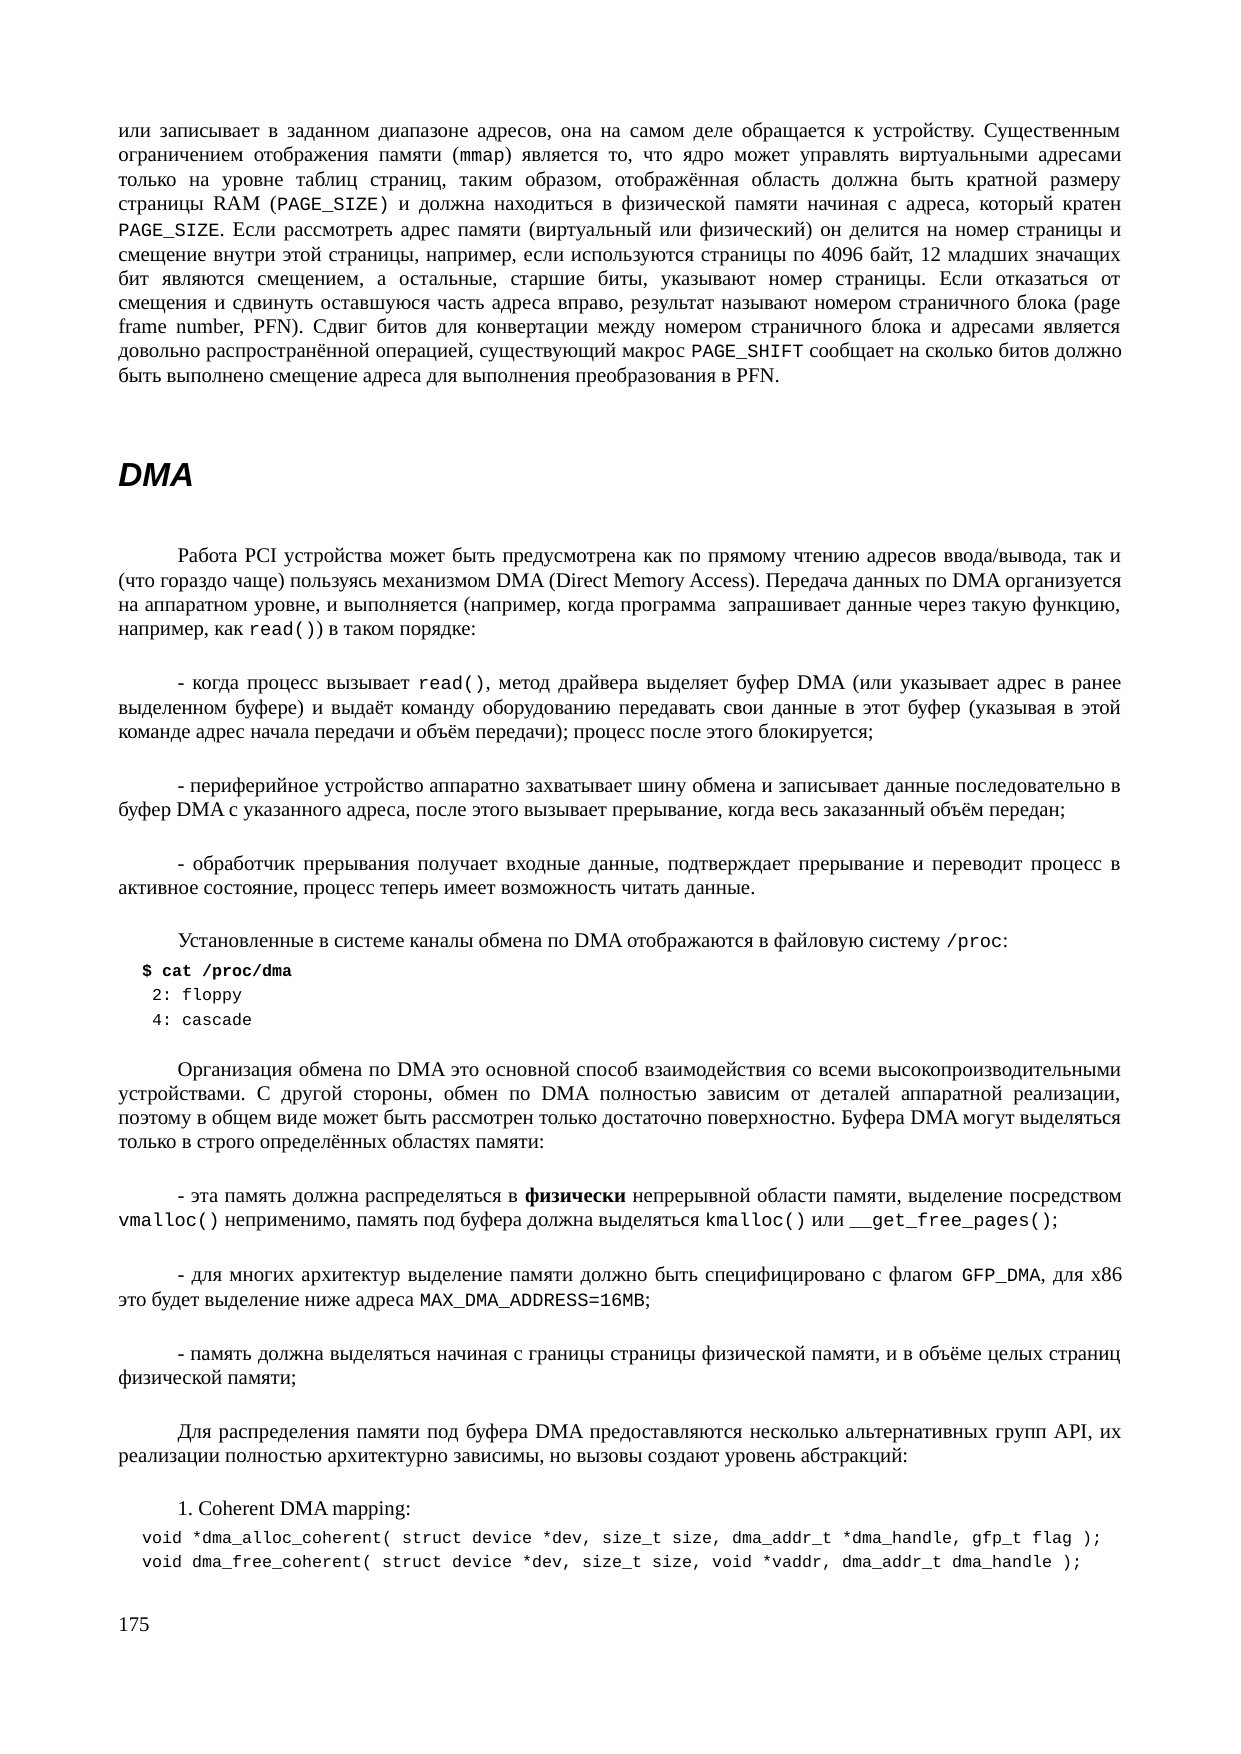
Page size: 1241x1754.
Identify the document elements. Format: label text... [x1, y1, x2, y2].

text Установленные в системе каналы обмена по DMA отображаются в файловую систему /proc: [118, 928, 1122, 953]
text $ cat /proc/dma [142, 962, 1122, 981]
text - для многих архитектур выделение памяти должно быть специфицировано с флагом GFP_DMA, для x86 это будет выделение ниже адреса MAX_DMA_ADDRESS=16MB; [118, 1261, 1122, 1312]
text void *dma_alloc_coherent( struct device *dev, size_t size, dma_addr_t *dma_handle, gfp_t flag ); [142, 1529, 1122, 1548]
text Организация обмена по DMA это основной способ взаимодействия со всеми высокопроизводительными устройствами. С другой стороны, обмен по DMA полностью зависим от деталей аппаратной реализации, поэтому в общем виде может быть рассмотрен только достаточно поверхностно. Буфера DMA могут выделяться только в строго определённых областях памяти: [118, 1057, 1122, 1153]
text void dma_free_coherent( struct device *dev, size_t size, void *vaddr, dma_addr_t dma_handle ); [142, 1554, 1122, 1573]
text - обработчик прерывания получает входные данные, подтверждает прерывание и переводит процесс в активное состояние, процесс теперь имеет возможность читать данные. [118, 851, 1122, 899]
text - эта память должна распределяться в физически непрерывной области памяти, выделение посредством vmalloc() неприменимо, память под буфера должна выделяться kmalloc() или __get_free_pages(); [118, 1183, 1122, 1232]
text - когда процесс вызывает read(), метод драйвера выделяет буфер DMA (или указывает адрес в ранее выделенном буфере) и выдаёт команду оборудованию передавать свои данные в этот буфер (указывая в этой команде адрес начала передачи и объём передачи); процесс после этого блокируется; [118, 670, 1122, 743]
text - периферийное устройство аппаратно захватывает шину обмена и записывает данные последовательно в буфер DMA с указанного адреса, после этого вызывает прерывание, когда весь заказанный объём передан; [118, 773, 1122, 821]
text 2: floppy [142, 987, 1122, 1006]
text Для распределения памяти под буфера DMA предоставляются несколько альтернативных групп API, их реализации полностью архитектурно зависимы, но вызовы создают уровень абстракций: [118, 1419, 1122, 1467]
text 4: cascade [142, 1012, 1122, 1031]
text Работа PCI устройства может быть предусмотрена как по прямому чтению адресов ввода/вывода, так и (что гораздо чаще) пользуясь механизмом DMA (Direct Memory Access). Передача данных по DMA организуется на аппаратном уровне, и выполняется (например, когда программа запрашивает данные через такую функцию, например, как read()) в таком порядке: [118, 543, 1122, 641]
text - память должна выделяться начиная с границы страницы физической памяти, и в объёме целых страниц физической памяти; [118, 1341, 1122, 1389]
subtitle DMA [118, 455, 1122, 493]
text или записывает в заданном диапазоне адресов, она на самом деле обращается к устройству. Существенным ограничением отображения памяти (mmap) является то, что ядро может управлять виртуальными адресами только на уровне таблиц страниц, таким образом, отображённая область должна быть кратной размеру страницы RAM (PAGE_SIZE) и должна находиться в физической памяти начиная с адреса, который кратен PAGE_SIZE. Если рассмотреть адрес памяти (виртуальный или физический) он делится на номер страницы и смещение внутри этой страницы, например, если используются страницы по 4096 байт, 12 младших значащих бит являются смещением, а остальные, старшие биты, указывают номер страницы. Если отказаться от смещения и сдвинуть оставшуюся часть адреса вправо, результат называют номером страничного блока (page frame number, PFN). Сдвиг битов для конвертации между номером страничного блока и адресами является довольно распространённой операцией, существующий макрос PAGE_SHIFT сообщает на сколько битов должно быть выполнено смещение адреса для выполнения преобразования в PFN. [118, 118, 1122, 387]
text 1. Coherent DMA mapping: [118, 1496, 1122, 1520]
